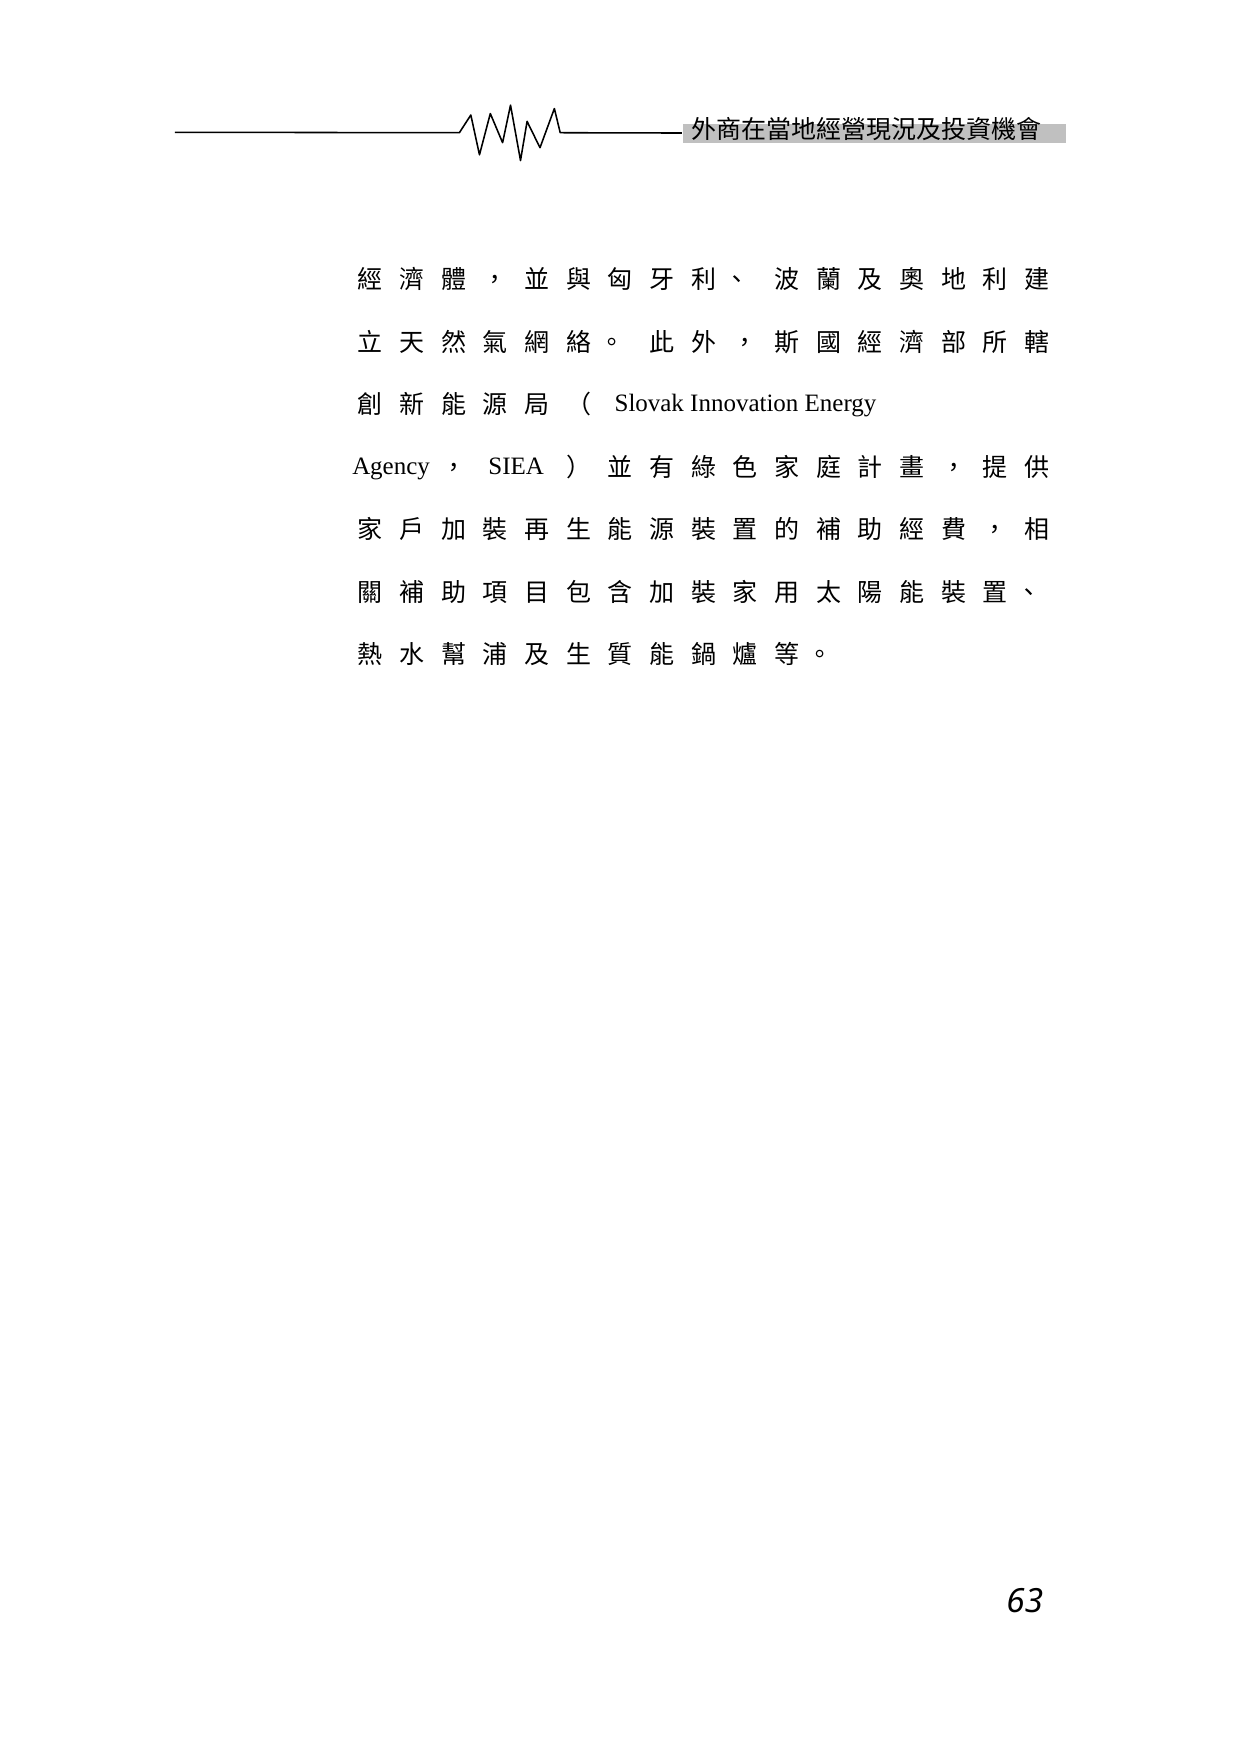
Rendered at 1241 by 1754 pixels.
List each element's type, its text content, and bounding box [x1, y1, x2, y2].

text 經濟體，並與匈牙利、波蘭及奧地利建立天然氣網絡。此外，斯國經濟部所轄創新能源局（Slovak Innovation Energy Agency，SIEA）並有綠色家庭計畫，提供家戶加裝再生能源裝置的補助經費，相關補助項目包含加裝家用太陽能裝置、熱水幫浦及生質能鍋爐等。 [281, 236, 1058, 674]
